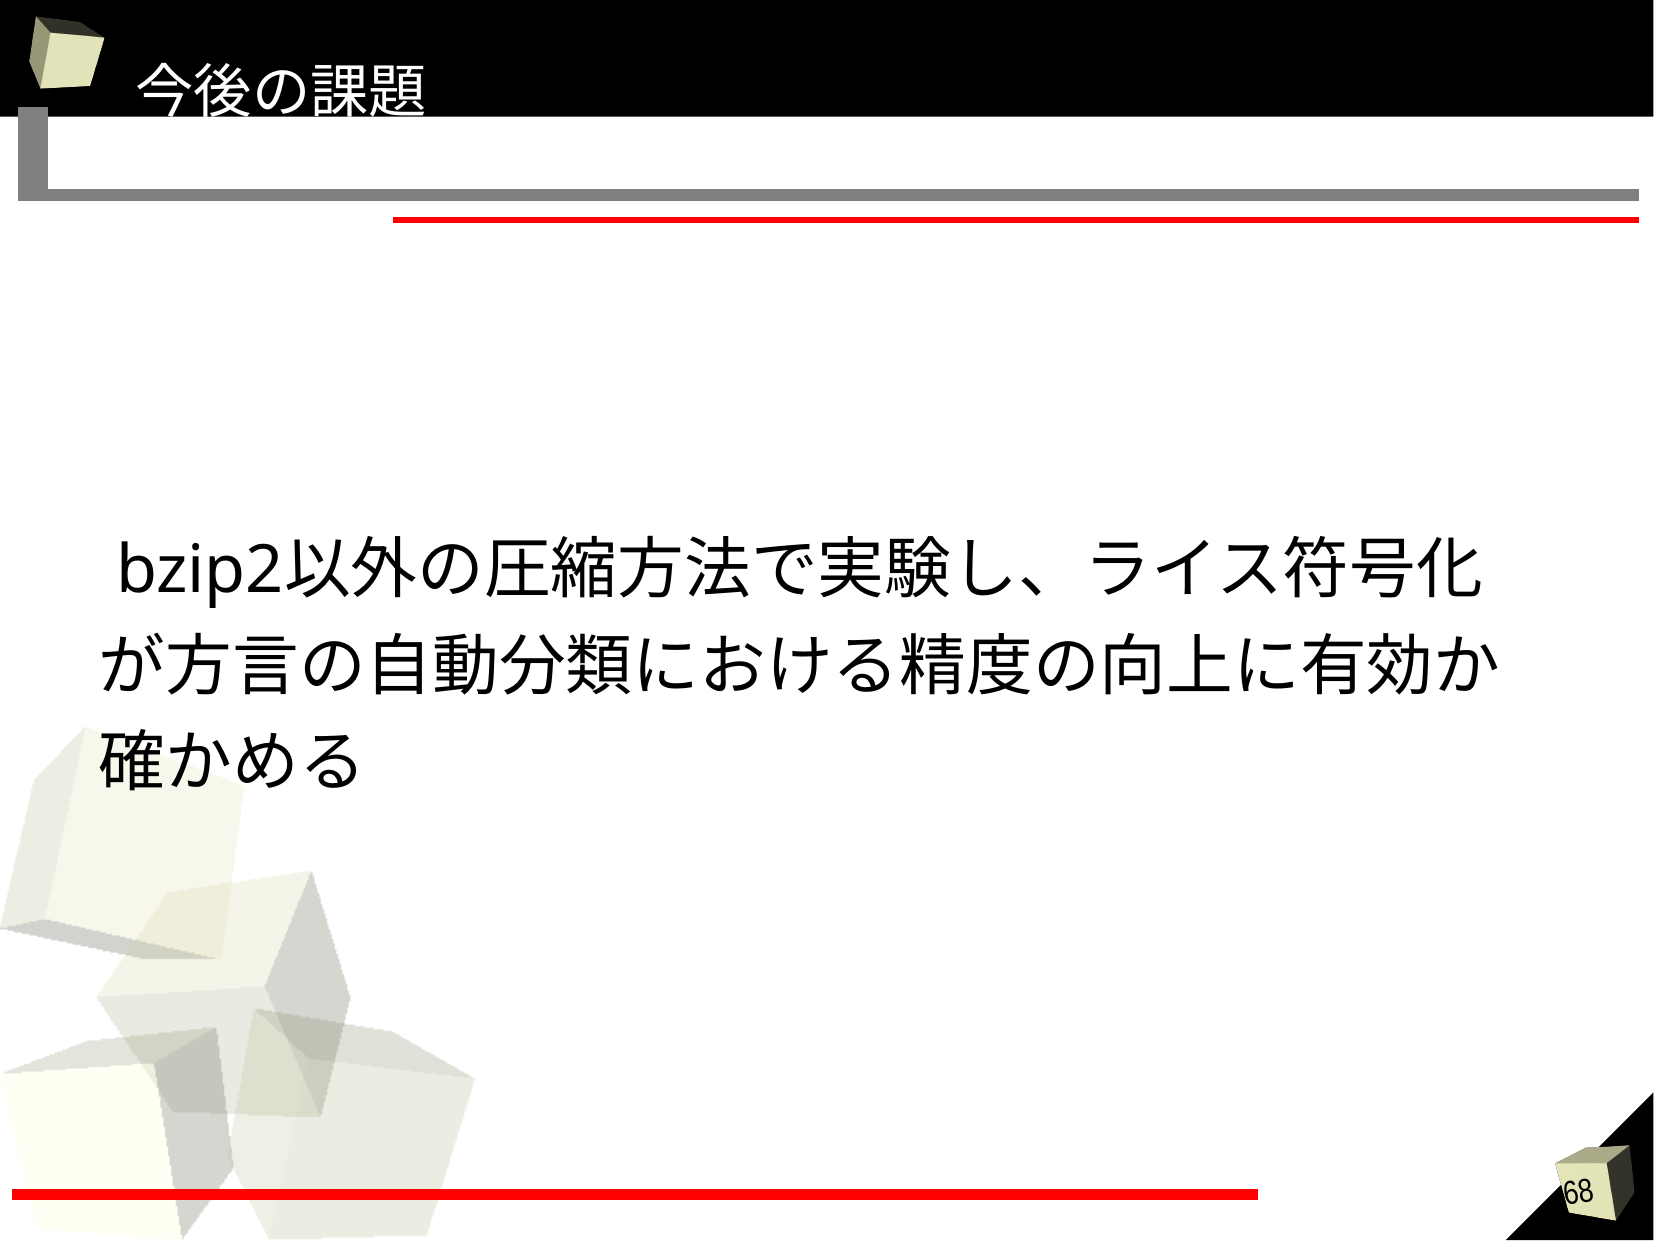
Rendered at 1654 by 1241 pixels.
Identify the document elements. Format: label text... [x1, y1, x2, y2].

text_box 今後の課題 [118, 34, 1359, 134]
title bzip2以外の圧縮方法で実験し、ライス符号化が方言の自動分類における精度の向上に有効か 確かめる [93, 560, 1506, 857]
picture [0, 726, 477, 1241]
